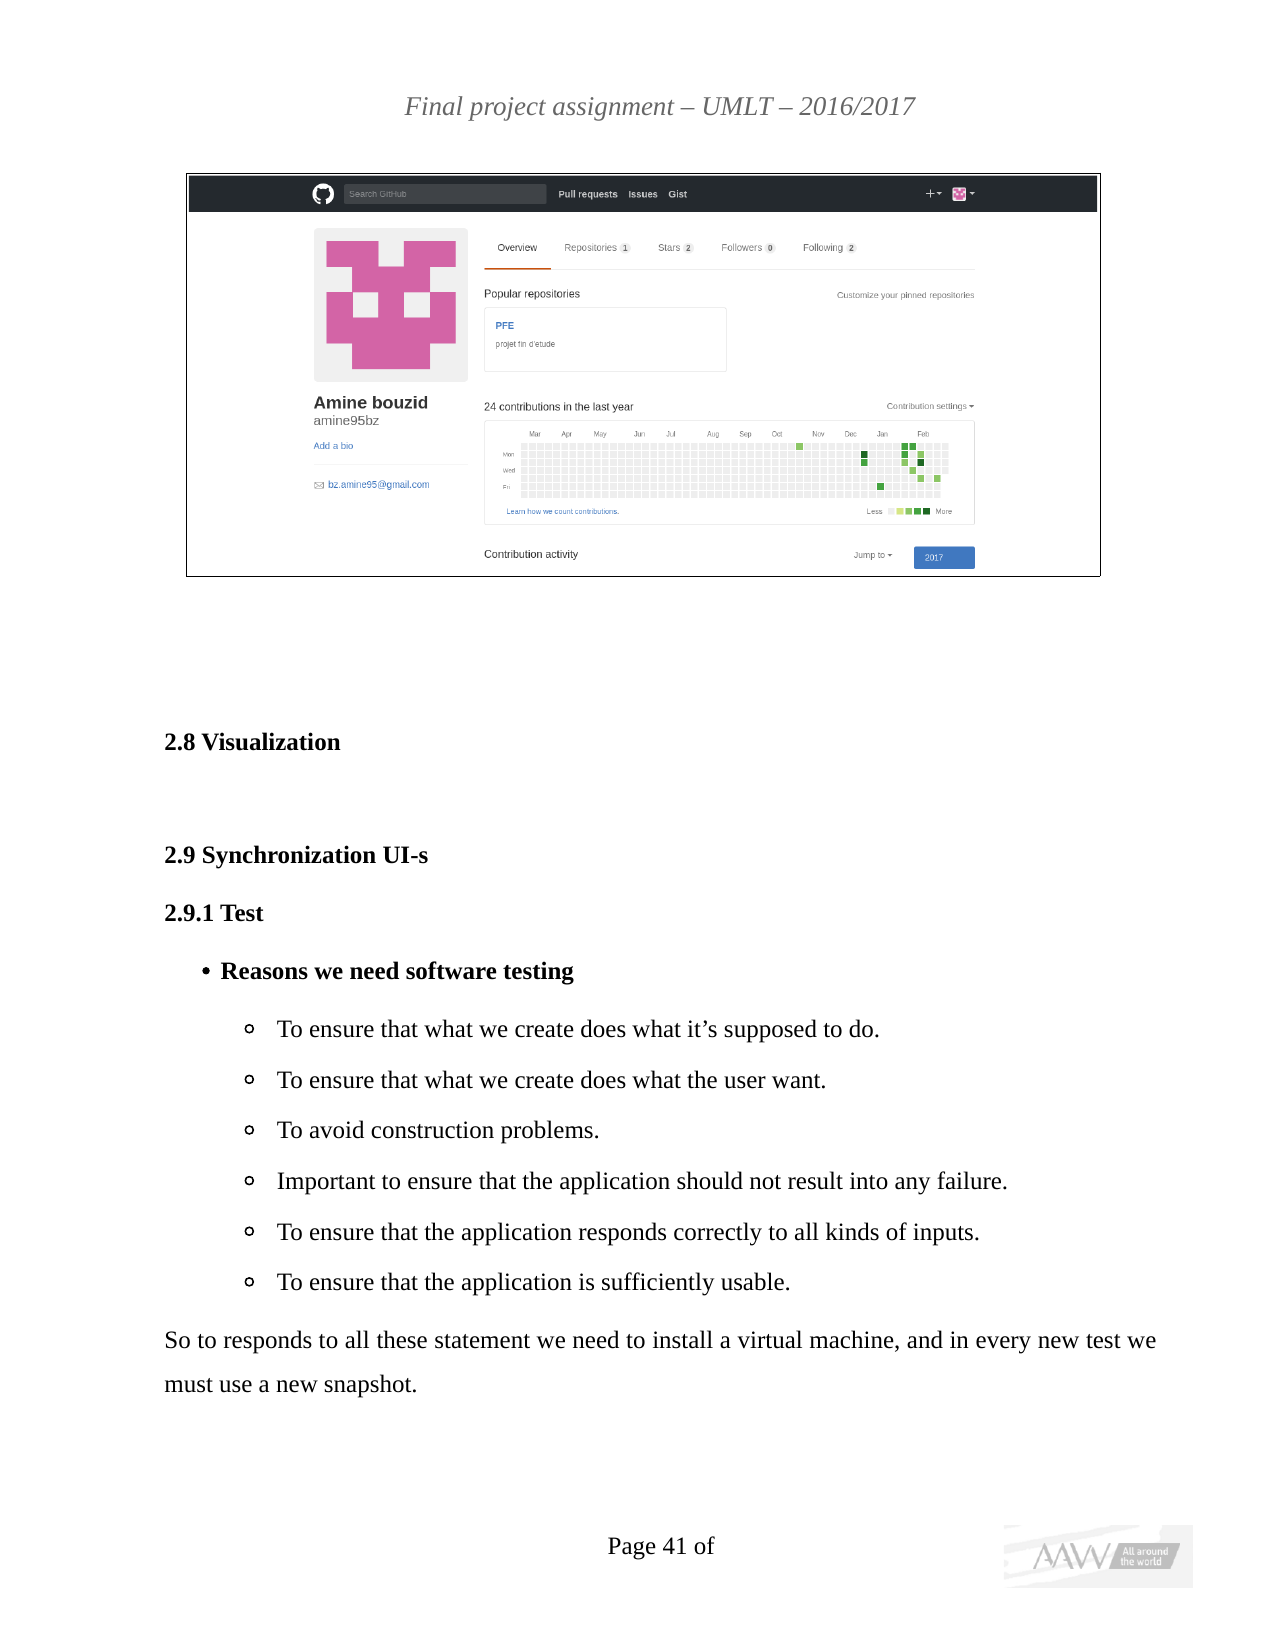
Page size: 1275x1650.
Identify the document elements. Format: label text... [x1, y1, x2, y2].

list To ensure that the application is sufficiently usable. [239, 1267, 1158, 1296]
picture [188, 175, 1098, 573]
subtitle 2.9 Synchronization UI-s [164, 840, 1158, 869]
subtitle 2.8 Visualization [164, 727, 1158, 755]
subtitle 2.9.1 Test [164, 898, 1158, 927]
list Reasons we need software testing [202, 956, 1158, 985]
text So to responds to all these statement we need to install a virtual machine, and in every new test we must use a new snapshot. [164, 1326, 1158, 1397]
list To ensure that what we create does what it’s supposed to do. [239, 1014, 1158, 1043]
list To ensure that what we create does what the user want. [239, 1065, 1158, 1094]
list Important to ensure that the application should not result into any failure. [239, 1166, 1158, 1195]
list To ensure that the application responds correctly to all kinds of inputs. [239, 1217, 1158, 1246]
picture [1003, 1525, 1193, 1588]
list To avoid construction problems. [239, 1116, 1158, 1144]
